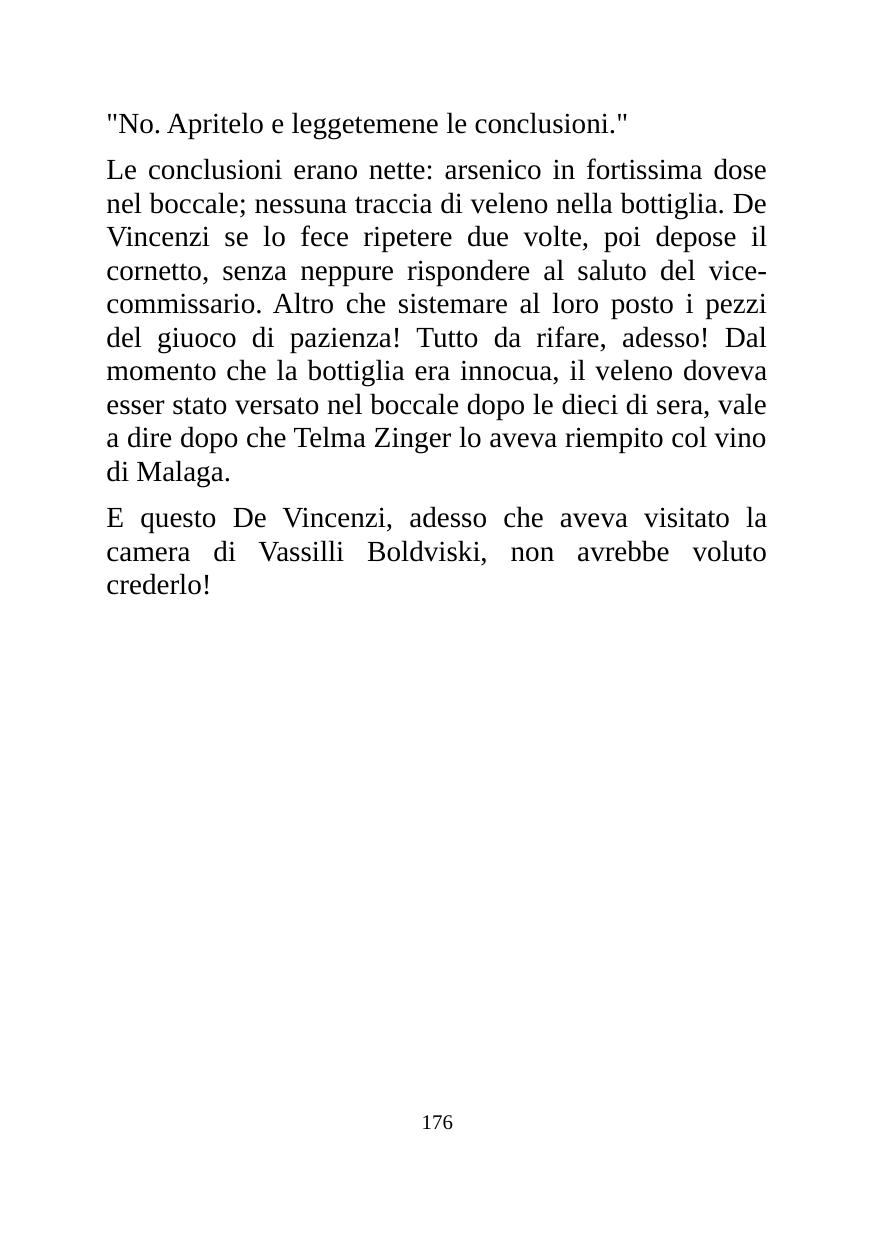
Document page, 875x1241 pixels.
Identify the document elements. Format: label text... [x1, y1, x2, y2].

text "No. Apritelo e leggetemene le conclusioni." [106, 106, 768, 140]
text Le conclusioni erano nette: arsenico in fortissima dose nel boccale; nessuna traccia di veleno nella bottiglia. De Vincenzi se lo fece ripetere due volte, poi depose il cornetto, senza neppure rispondere al saluto del vice-commissario. Altro che sistemare al loro posto i pezzi del giuoco di pazienza! Tutto da rifare, adesso! Dal momento che la bottiglia era innocua, il veleno doveva esser stato versato nel boccale dopo le dieci di sera, vale a dire dopo che Telma Zinger lo aveva riempito col vino di Malaga. [106, 152, 768, 488]
text E questo De Vincenzi, adesso che aveva visitato la camera di Vassilli Boldviski, non avrebbe voluto crederlo! [106, 500, 768, 601]
